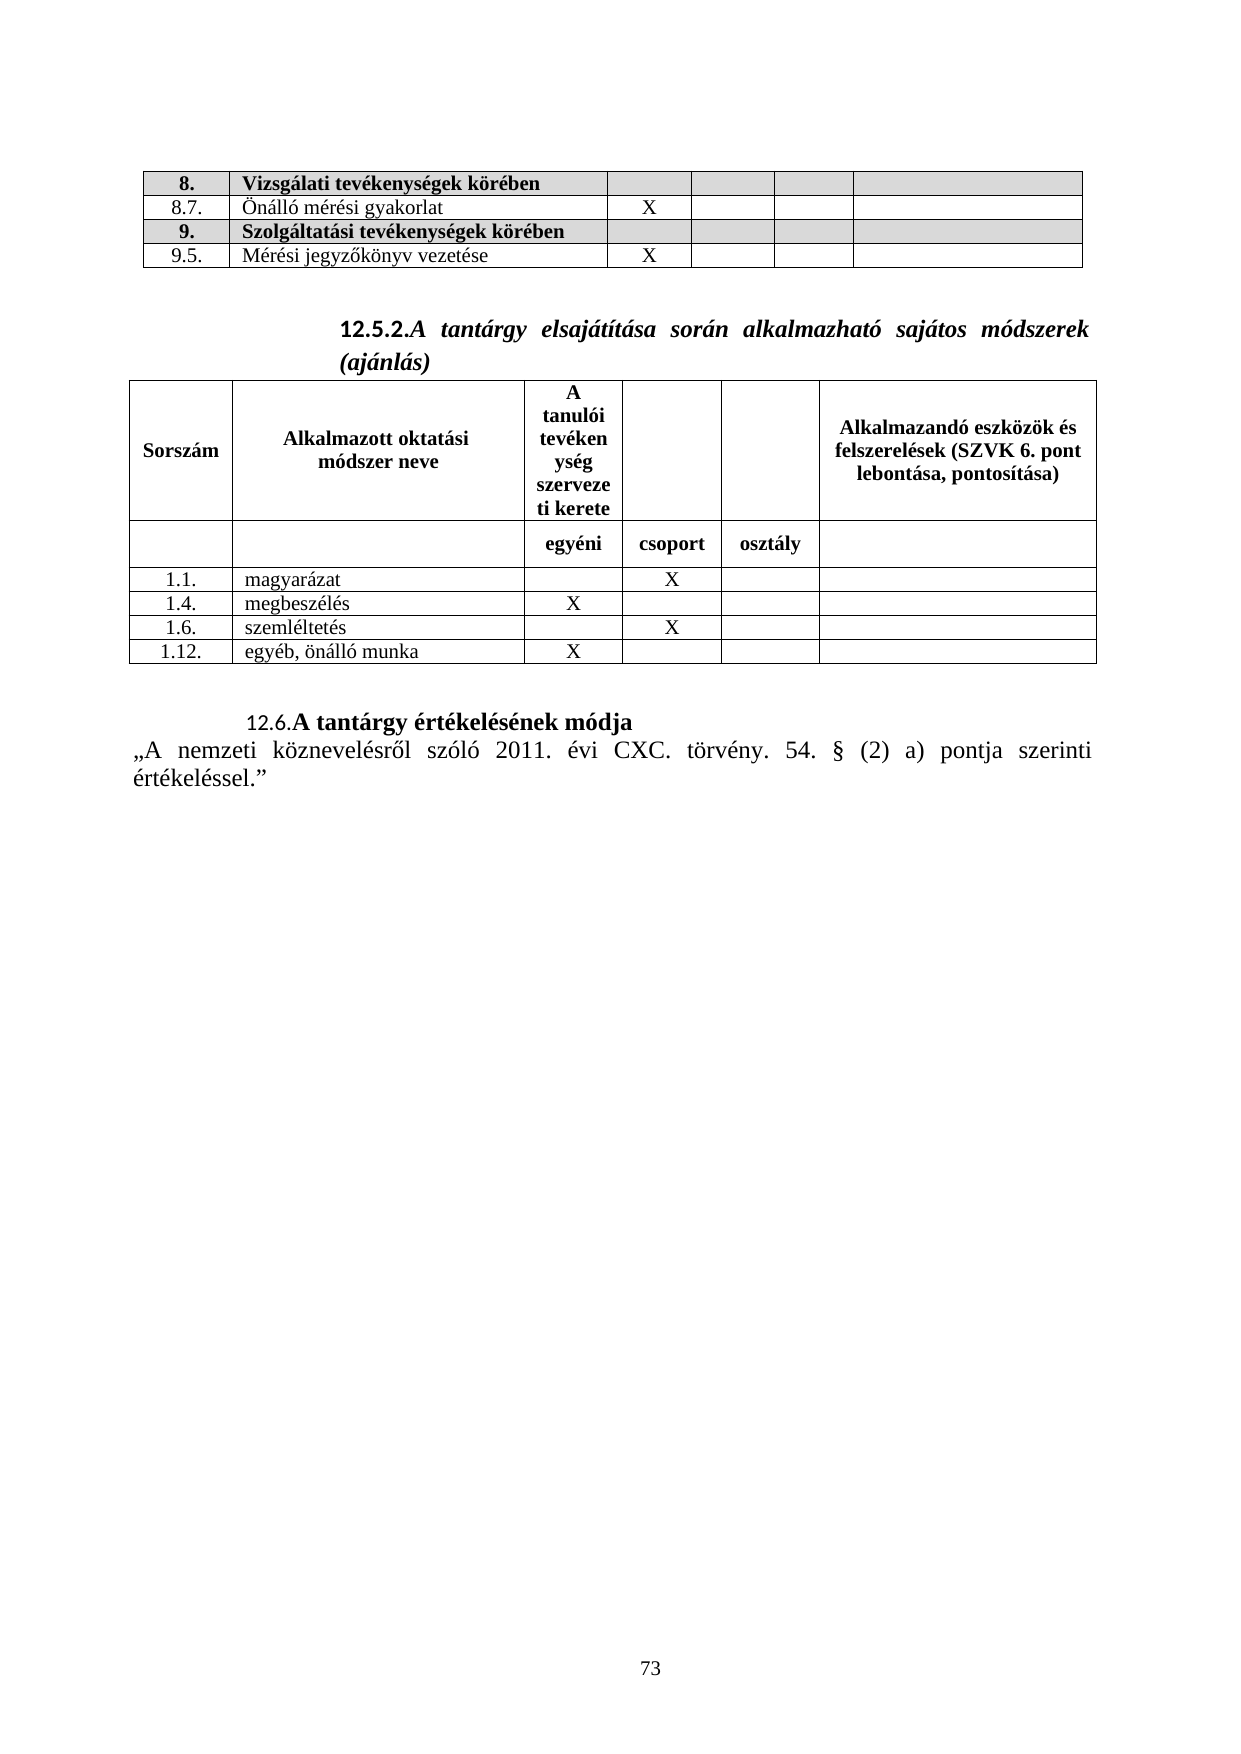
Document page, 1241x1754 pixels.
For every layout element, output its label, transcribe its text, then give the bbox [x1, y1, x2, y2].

table_cell egyéni [525, 521, 622, 567]
table_cell [854, 220, 1082, 243]
table_cell magyarázat [233, 568, 524, 591]
table_cell [854, 244, 1082, 267]
table_cell 1.6. [130, 616, 232, 639]
table_cell [623, 640, 721, 663]
table_cell X [525, 592, 622, 615]
table_cell [820, 616, 1096, 639]
table_cell osztály [722, 521, 819, 567]
table_cell Önálló mérési gyakorlat [230, 196, 607, 219]
table_cell X [608, 196, 691, 219]
table_cell szemléltetés [233, 616, 524, 639]
table_cell [525, 568, 622, 591]
table_cell csoport [623, 521, 721, 567]
list A tantárgy elsajátítása során alkalmazható sajátos módszerek (ajánlás) [133, 315, 1093, 376]
table_cell [525, 616, 622, 639]
table_cell X [623, 616, 721, 639]
table_cell [692, 244, 774, 267]
table_cell [820, 568, 1096, 591]
table_cell 1.1. [130, 568, 232, 591]
table_cell 9. [144, 220, 229, 243]
table_cell [130, 521, 232, 567]
table_cell [722, 616, 819, 639]
table_cell [608, 172, 691, 195]
table_header Sorszám [130, 381, 232, 519]
table_cell megbeszélés [233, 592, 524, 615]
table_cell [692, 172, 774, 195]
table_cell [623, 592, 721, 615]
table_cell [854, 172, 1082, 195]
table_header Alkalmazandó eszközök és felszerelések (SZVK 6. pont lebontása, pontosítása) [820, 381, 1096, 519]
table_cell [608, 220, 691, 243]
table_cell Vizsgálati tevékenységek körében [230, 172, 607, 195]
table_cell X [623, 568, 721, 591]
table_cell [775, 172, 853, 195]
table_cell [692, 196, 774, 219]
table_cell [820, 592, 1096, 615]
table_cell 1.4. [130, 592, 232, 615]
list A tantárgy értékelésének módja [133, 708, 1093, 736]
table_header A tanulói tevékenység szervezeti kerete [525, 381, 622, 519]
table_cell Mérési jegyzőkönyv vezetése [230, 244, 607, 267]
table_cell 8.7. [144, 196, 229, 219]
table_header Alkalmazott oktatási módszer neve [233, 381, 524, 519]
table_cell [775, 244, 853, 267]
table_cell [722, 640, 819, 663]
table_cell egyéb, önálló munka [233, 640, 524, 663]
table_cell [692, 220, 774, 243]
table_cell [775, 196, 853, 219]
table_cell [722, 592, 819, 615]
table_cell Szolgáltatási tevékenységek körében [230, 220, 607, 243]
table_cell [820, 521, 1096, 567]
table_cell X [525, 640, 622, 663]
table_cell [775, 220, 853, 243]
table_header [722, 381, 819, 519]
table_cell 1.12. [130, 640, 232, 663]
table_cell [233, 521, 524, 567]
table_cell 9.5. [144, 244, 229, 267]
table_cell [820, 640, 1096, 663]
table_cell X [608, 244, 691, 267]
table_header [623, 381, 721, 519]
text „A nemzeti köznevelésről szóló 2011. évi CXC. törvény. 54. § (2) a) pontja szerinti értékeléssel.” [133, 736, 1093, 792]
table_cell 8. [144, 172, 229, 195]
table_cell [854, 196, 1082, 219]
table_cell [722, 568, 819, 591]
